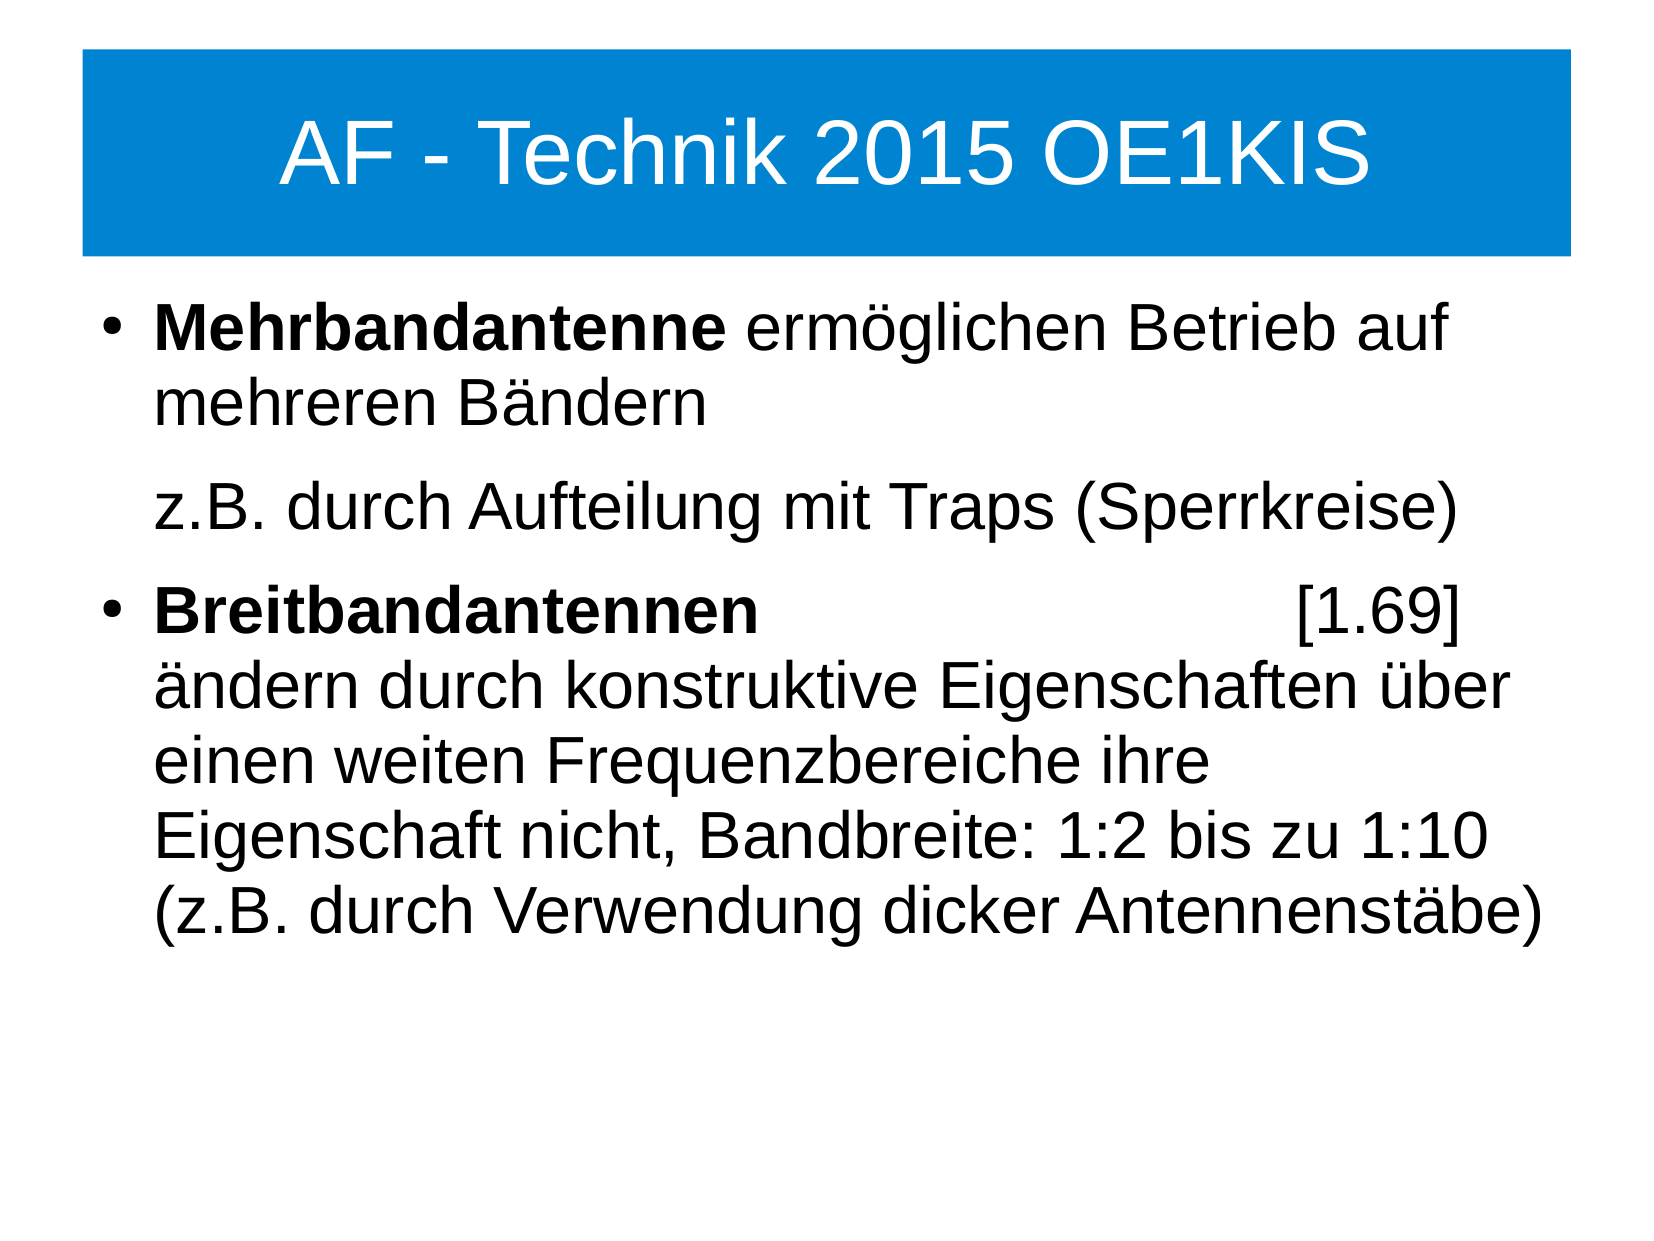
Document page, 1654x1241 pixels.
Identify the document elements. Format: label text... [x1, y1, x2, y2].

list Mehrbandantenne ermöglichen Betrieb auf mehreren Bändern z.B. durch Aufteilung mit Traps (Sperrkreise) Breitbandantennen [1.69] ändern durch konstruktive Eigenschaften über einen weiten Frequenzbereiche ihre Eigenschaft nicht, Bandbreite: 1:2 bis zu 1:10 (z.B. durch Verwendung dicker Antennenstäbe) [82, 290, 1571, 1010]
title AF - Technik 2015 OE1KIS [82, 49, 1571, 257]
